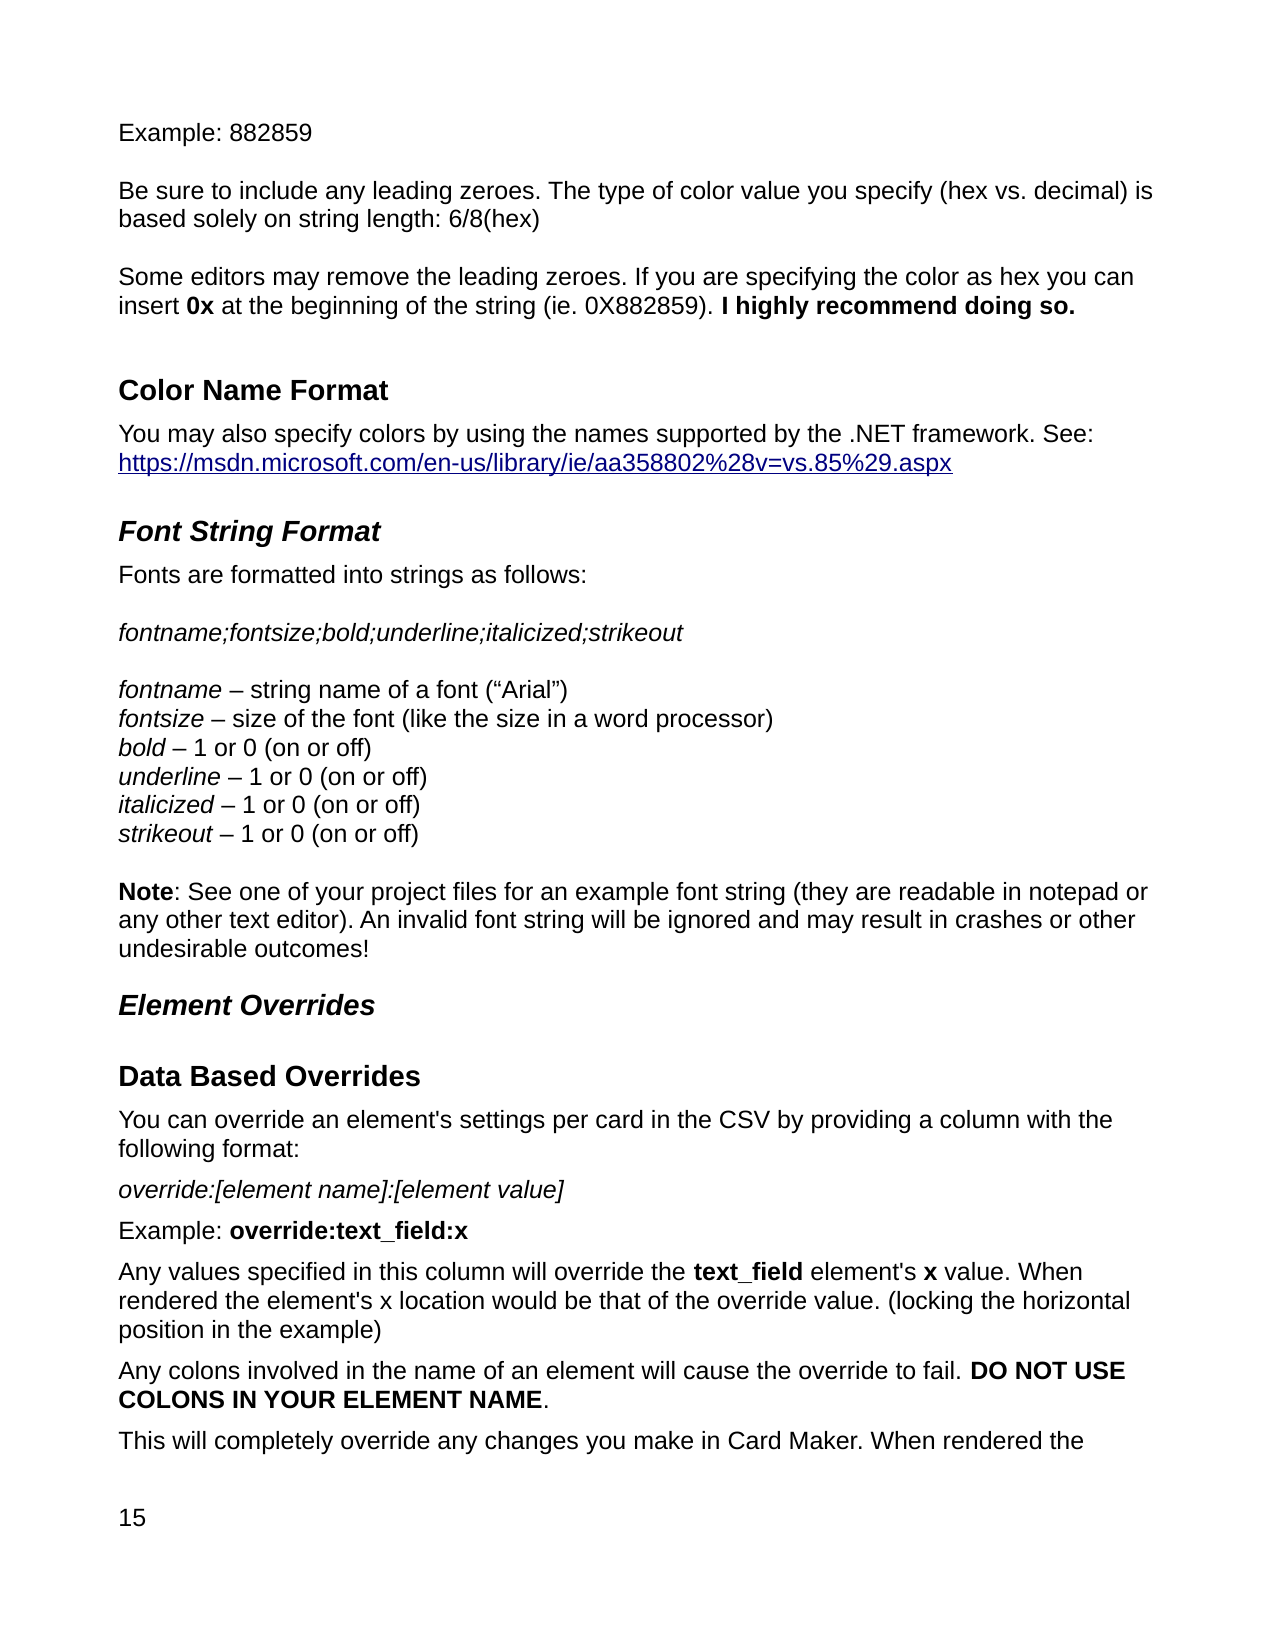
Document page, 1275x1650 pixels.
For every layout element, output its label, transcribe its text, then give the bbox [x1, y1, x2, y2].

text strikeout – 1 or 0 (on or off) [118, 819, 1157, 848]
text bold – 1 or 0 (on or off) [118, 733, 1157, 761]
text fontname – string name of a font (“Arial”) [118, 675, 1157, 704]
text Be sure to include any leading zeroes. The type of color value you specify (hex vs. decimal) is based solely on string length: 6/8(hex) [118, 176, 1157, 233]
text Example: override:text_field:x [118, 1216, 1157, 1245]
subtitle Font String Format [118, 514, 1157, 548]
subtitle Color Name Format [118, 373, 1157, 407]
text Any values specified in this column will override the text_field element's x value. When rendered the element's x location would be that of the override value. (locking the horizontal position in the example) [118, 1257, 1157, 1343]
text fontsize – size of the font (like the size in a word processor) [118, 704, 1157, 733]
subtitle Data Based Overrides [118, 1059, 1157, 1092]
text Some editors may remove the leading zeroes. If you are specifying the color as hex you can insert 0x at the beginning of the string (ie. 0X882859). I highly recommend doing so. [118, 262, 1157, 319]
text Note: See one of your project files for an example font string (they are readable in notepad or any other text editor). An invalid font string will be ignored and may result in crashes or other undesirable outcomes! [118, 876, 1157, 963]
text You can override an element's settings per card in the CSV by providing a column with the following format: [118, 1105, 1157, 1162]
text italicized – 1 or 0 (on or off) [118, 790, 1157, 819]
text Fonts are formatted into strings as follows: [118, 560, 1157, 589]
text You may also specify colors by using the names supported by the .NET framework. See: https://msdn.microsoft.com/en-us/library/ie/aa358802%28v=vs.85%29.aspx [118, 419, 1157, 477]
text override:[element name]:[element value] [118, 1175, 1157, 1203]
text fontname;fontsize;bold;underline;italicized;strikeout [118, 618, 1157, 646]
text Example: 882859 [118, 118, 1157, 147]
subtitle Element Overrides [118, 988, 1157, 1021]
text This will completely override any changes you make in Card Maker. When rendered the [118, 1426, 1157, 1455]
text Any colons involved in the name of an element will cause the override to fail. DO NOT USE COLONS IN YOUR ELEMENT NAME. [118, 1356, 1157, 1413]
text underline – 1 or 0 (on or off) [118, 761, 1157, 790]
